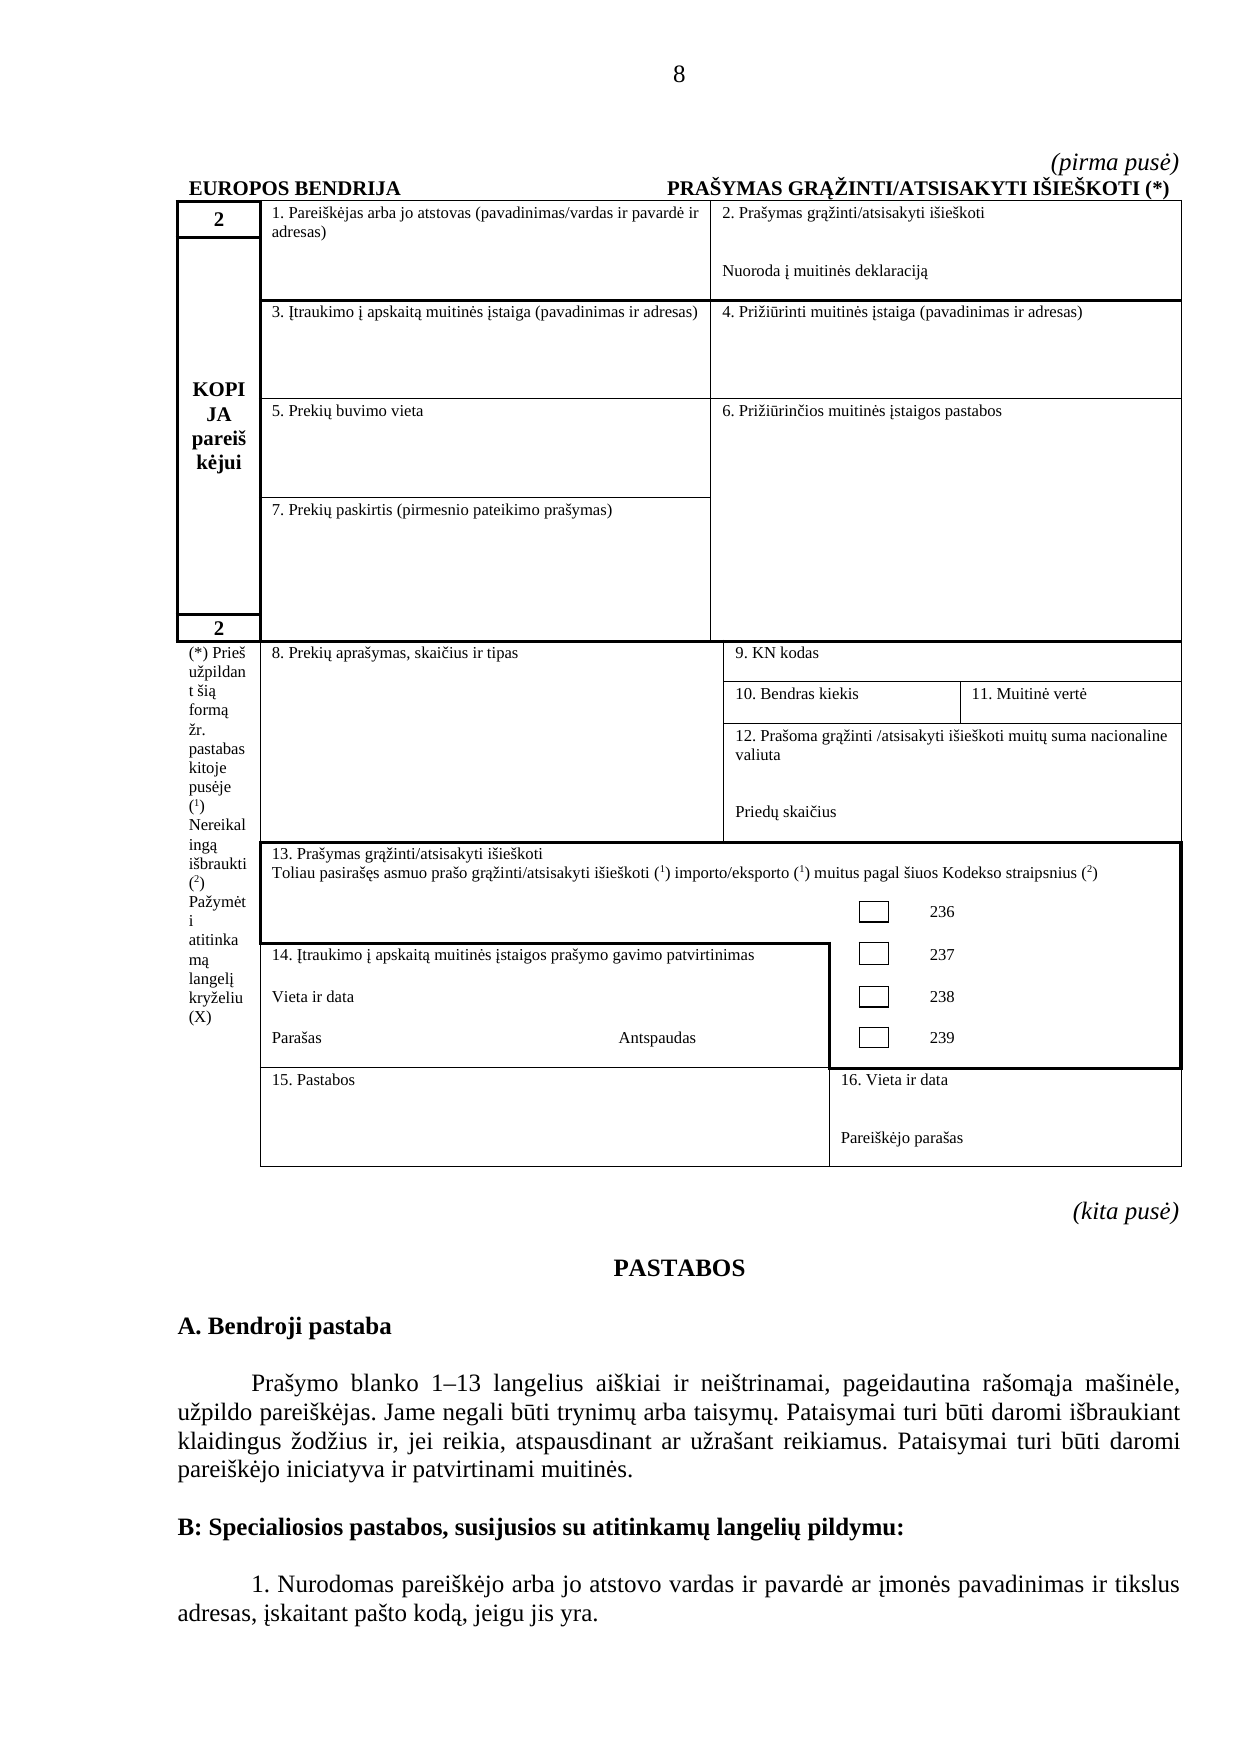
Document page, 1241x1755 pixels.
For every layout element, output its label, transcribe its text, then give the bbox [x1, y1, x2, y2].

table_cell 8. Prekių aprašymas, skaičius ir tipas [261, 643, 723, 841]
text 1. Nurodomas pareiškėjo arba jo atstovo vardas ir pavardė ar įmonės pavadinimas ir tikslus adresas, įskaitant pašto kodą, jeigu jis yra. [177, 1569, 1181, 1627]
table_cell [831, 964, 859, 986]
table_cell 238 [918, 986, 1179, 1006]
table_cell Antspaudas [607, 1027, 828, 1047]
table_cell [261, 1006, 828, 1027]
table_cell 236 [918, 901, 1179, 921]
table_cell 2. Prašymas grąžinti/atsisakyti išieškoti Nuoroda į muitinės deklaraciją [711, 201, 1181, 299]
table_cell 12. Prašoma grąžinti /atsisakyti išieškoti muitų suma nacionaline valiuta Priedų skaičius [724, 724, 1181, 841]
table_header PRAŠYMAS GRĄŽINTI/ATSISAKYTI IŠIEŠKOTI (*) [548, 176, 1181, 200]
table_cell [918, 921, 1179, 942]
table_cell 239 [918, 1027, 1179, 1047]
table_cell Parašas [261, 1027, 607, 1047]
table_cell 237 [918, 942, 1179, 964]
table_cell [889, 1047, 918, 1067]
table_cell 4. Prižiūrinti muitinės įstaiga (pavadinimas ir adresas) [711, 302, 1181, 398]
table_cell [860, 902, 888, 921]
table_cell KOPIJA pareiškėjui [179, 239, 259, 612]
table_cell [831, 1006, 859, 1027]
table_cell [918, 1006, 1179, 1027]
text (kita pusė) [177, 1196, 1181, 1224]
table_cell [262, 882, 1179, 901]
text (pirma pusė) [177, 147, 1181, 176]
table_cell [889, 1027, 918, 1047]
table_cell [261, 1047, 828, 1067]
text PASTABOS [177, 1253, 1181, 1282]
table_cell [829, 901, 859, 921]
table_cell 7. Prekių paskirtis (pirmesnio pateikimo prašymas) [262, 498, 710, 639]
table_cell [859, 923, 889, 942]
table_cell [831, 986, 859, 1006]
table_cell 5. Prekių buvimo vieta [262, 399, 710, 497]
table_cell [889, 942, 918, 964]
table_cell 13. Prašymas grąžinti/atsisakyti išieškoti Toliau pasirašęs asmuo prašo grąžinti/atsisakyti išieškoti (1) importo/eksporto (1) muitus pagal šiuos Kodekso straipsnius (2) [262, 844, 1179, 882]
table_cell [262, 921, 829, 942]
text A. Bendroji pastaba [177, 1311, 1181, 1339]
table_cell [831, 1047, 859, 1067]
table_cell [831, 942, 859, 964]
table_cell 2 [179, 203, 259, 236]
table_cell [860, 1028, 888, 1047]
table_cell 6. Prižiūrinčios muitinės įstaigos pastabos [711, 399, 1181, 639]
table_cell 16. Vieta ir data Pareiškėjo parašas [830, 1070, 1181, 1166]
table_cell [860, 943, 888, 964]
table_header EUROPOS BENDRIJA [177, 176, 548, 200]
table_cell [859, 965, 889, 986]
table_cell [860, 987, 888, 1006]
table_cell 1. Pareiškėjas arba jo atstovas (pavadinimas/vardas ir pavardė ir adresas) [262, 201, 710, 299]
table_cell 9. KN kodas [724, 643, 1181, 681]
table_cell [829, 921, 859, 942]
table_cell 15. Pastabos [261, 1068, 829, 1166]
table_cell [889, 964, 918, 986]
table_cell [918, 1047, 1179, 1067]
text Prašymo blanko 1–13 langelius aiškiai ir neištrinamai, pageidautina rašomąja mašinėle, užpildo pareiškėjas. Jame negali būti trynimų arba taisymų. Pataisymai turi būti daromi išbraukiant klaidingus žodžius ir, jei reikia, atspausdinant ar užrašant reikiamus. Pataisymai turi būti daromi pareiškėjo iniciatyva ir patvirtinami muitinės. [177, 1368, 1181, 1483]
table_cell [889, 1006, 918, 1027]
table_cell [262, 901, 829, 921]
table_cell 14. Įtraukimo į apskaitą muitinės įstaigos prašymo gavimo patvirtinimas [261, 945, 828, 986]
table_cell 10. Bendras kiekis [724, 682, 960, 722]
table_cell [859, 1008, 889, 1027]
table_cell 2 [179, 616, 259, 639]
table_cell [889, 921, 918, 942]
table_cell [918, 964, 1179, 986]
table_cell 3. Įtraukimo į apskaitą muitinės įstaiga (pavadinimas ir adresas) [262, 302, 710, 398]
table_cell Vieta ir data [261, 986, 828, 1006]
table_cell 11. Muitinė vertė [961, 682, 1181, 722]
table_cell (*) Prieš užpildant šią formą žr. pastabas kitoje pusėje (1) Nereikalingą išbraukti (2) Pažymėti atitinkamą langelį kryželiu (X) [177, 643, 260, 1166]
table_cell [831, 1027, 859, 1047]
table_cell [889, 986, 918, 1006]
table_cell [859, 1048, 889, 1067]
table_cell [889, 901, 918, 921]
text B: Specialiosios pastabos, susijusios su atitinkamų langelių pildymu: [177, 1512, 1181, 1541]
